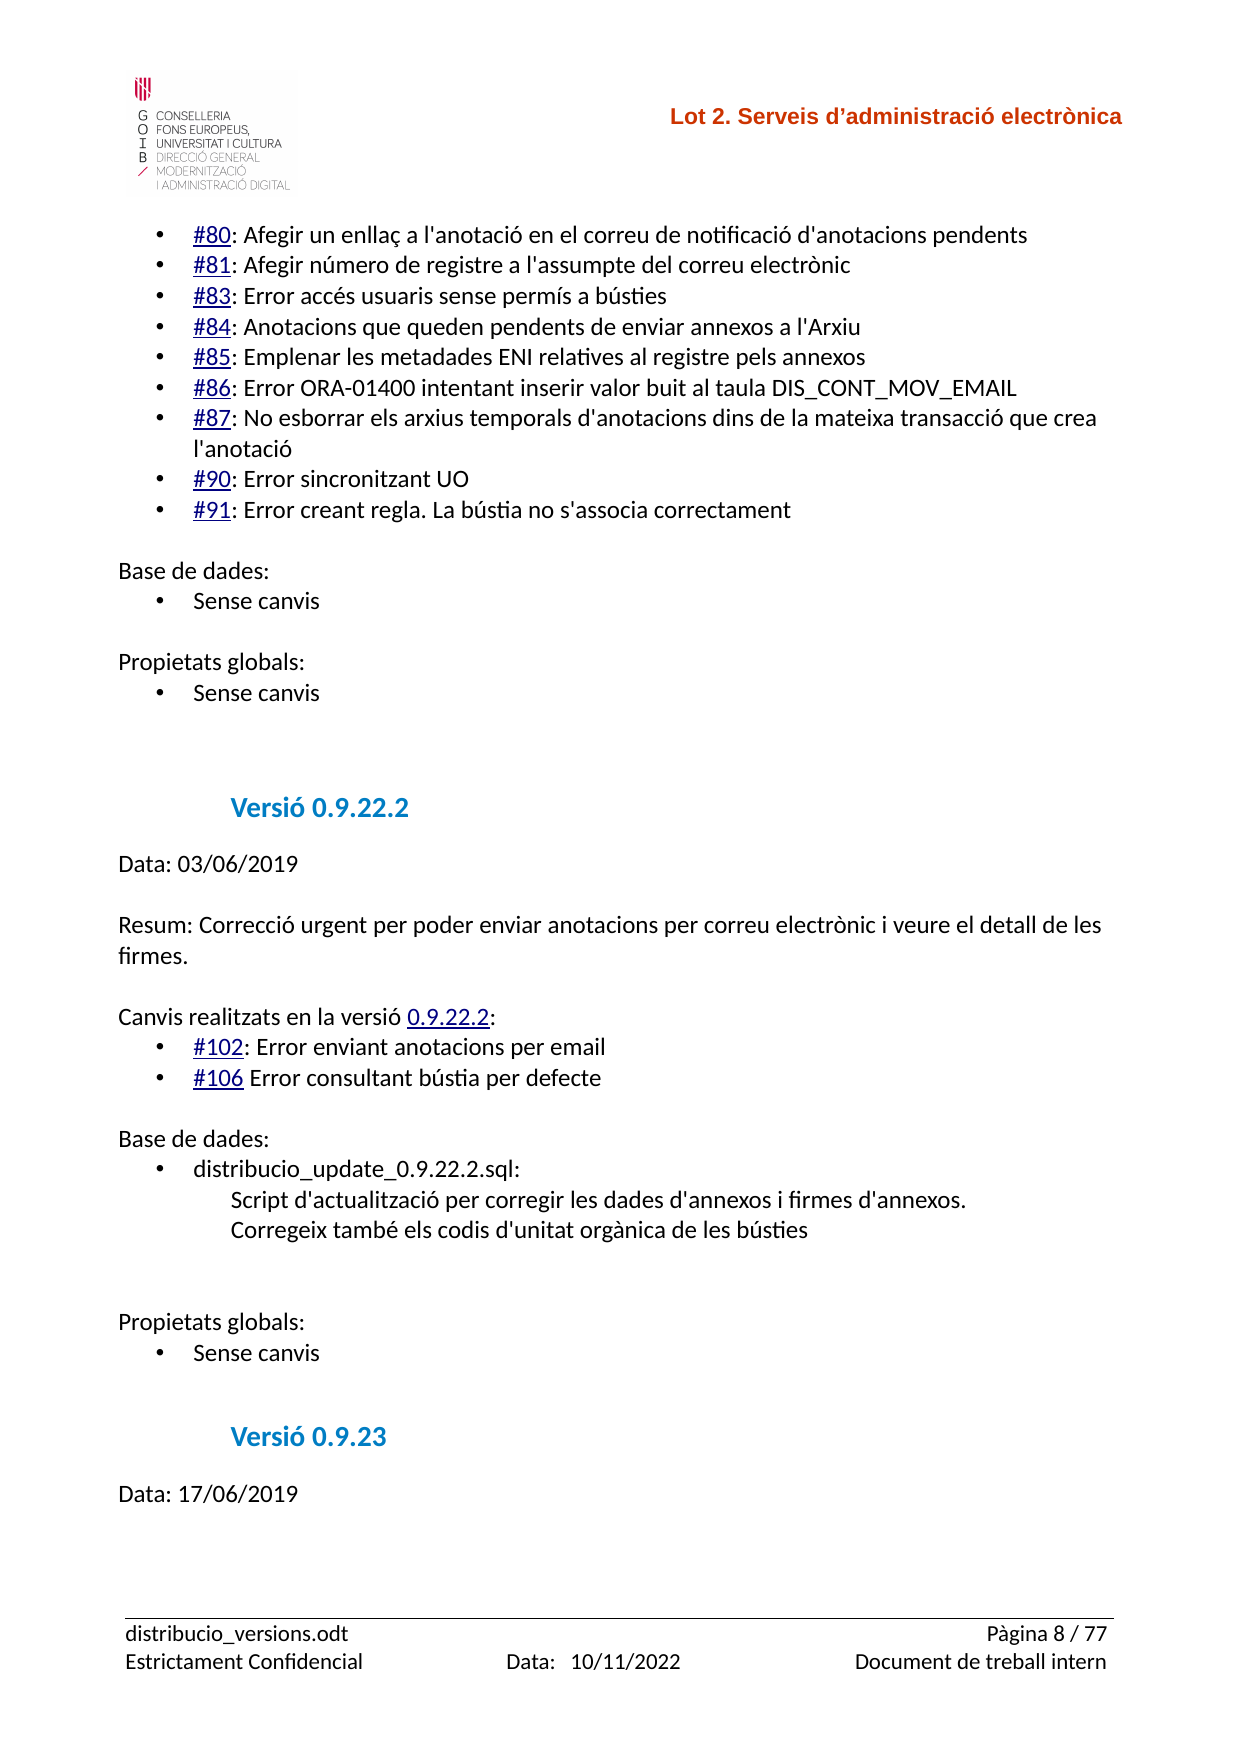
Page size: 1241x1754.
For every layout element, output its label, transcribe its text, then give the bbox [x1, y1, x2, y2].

picture [126, 70, 299, 197]
list distribucio_update_0.9.22.2.sql: [156, 1154, 1122, 1184]
list #91: Error creant regla. La bústia no s'associa correctament [156, 494, 1122, 524]
list #87: No esborrar els arxius temporals d'anotacions dins de la mateixa transacció que crea l'anotació [156, 402, 1122, 463]
list Sense canvis [156, 585, 1122, 616]
list #102: Error enviant anotacions per email [156, 1032, 1122, 1062]
text Base de dades: [118, 1123, 1122, 1154]
list #106 Error consultant bústia per defecte [156, 1062, 1122, 1093]
text Canvis realitzats en la versió 0.9.22.2: [118, 1001, 1122, 1032]
list Sense canvis [156, 677, 1122, 707]
text Base de dades: [118, 555, 1122, 585]
list #86: Error ORA-01400 intentant inserir valor buit al taula DIS_CONT_MOV_EMAIL [156, 372, 1122, 402]
text Propietats globals: [118, 646, 1122, 677]
list #85: Emplenar les metadades ENI relatives al registre pels annexos [156, 341, 1122, 372]
list Corregeix també els codis d'unitat orgànica de les bústies [193, 1215, 1122, 1245]
list #84: Anotacions que queden pendents de enviar annexos a l'Arxiu [156, 311, 1122, 341]
subtitle Versió 0.9.23 [153, 1418, 1122, 1454]
text Resum: Correcció urgent per poder enviar anotacions per correu electrònic i veure el detall de les firmes. [118, 909, 1122, 971]
text Data: 03/06/2019 [118, 848, 1122, 879]
text Data: 17/06/2019 [118, 1478, 1122, 1508]
list Sense canvis [156, 1337, 1122, 1367]
list #90: Error sincronitzant UO [156, 463, 1122, 494]
list #80: Afegir un enllaç a l'anotació en el correu de notificació d'anotacions pendents [156, 219, 1122, 250]
list #83: Error accés usuaris sense permís a bústies [156, 280, 1122, 311]
list #81: Afegir número de registre a l'assumpte del correu electrònic [156, 250, 1122, 280]
list Script d'actualització per corregir les dades d'annexos i firmes d'annexos. [193, 1184, 1122, 1215]
text Propietats globals: [118, 1306, 1122, 1337]
subtitle Versió 0.9.22.2 [153, 789, 1122, 825]
